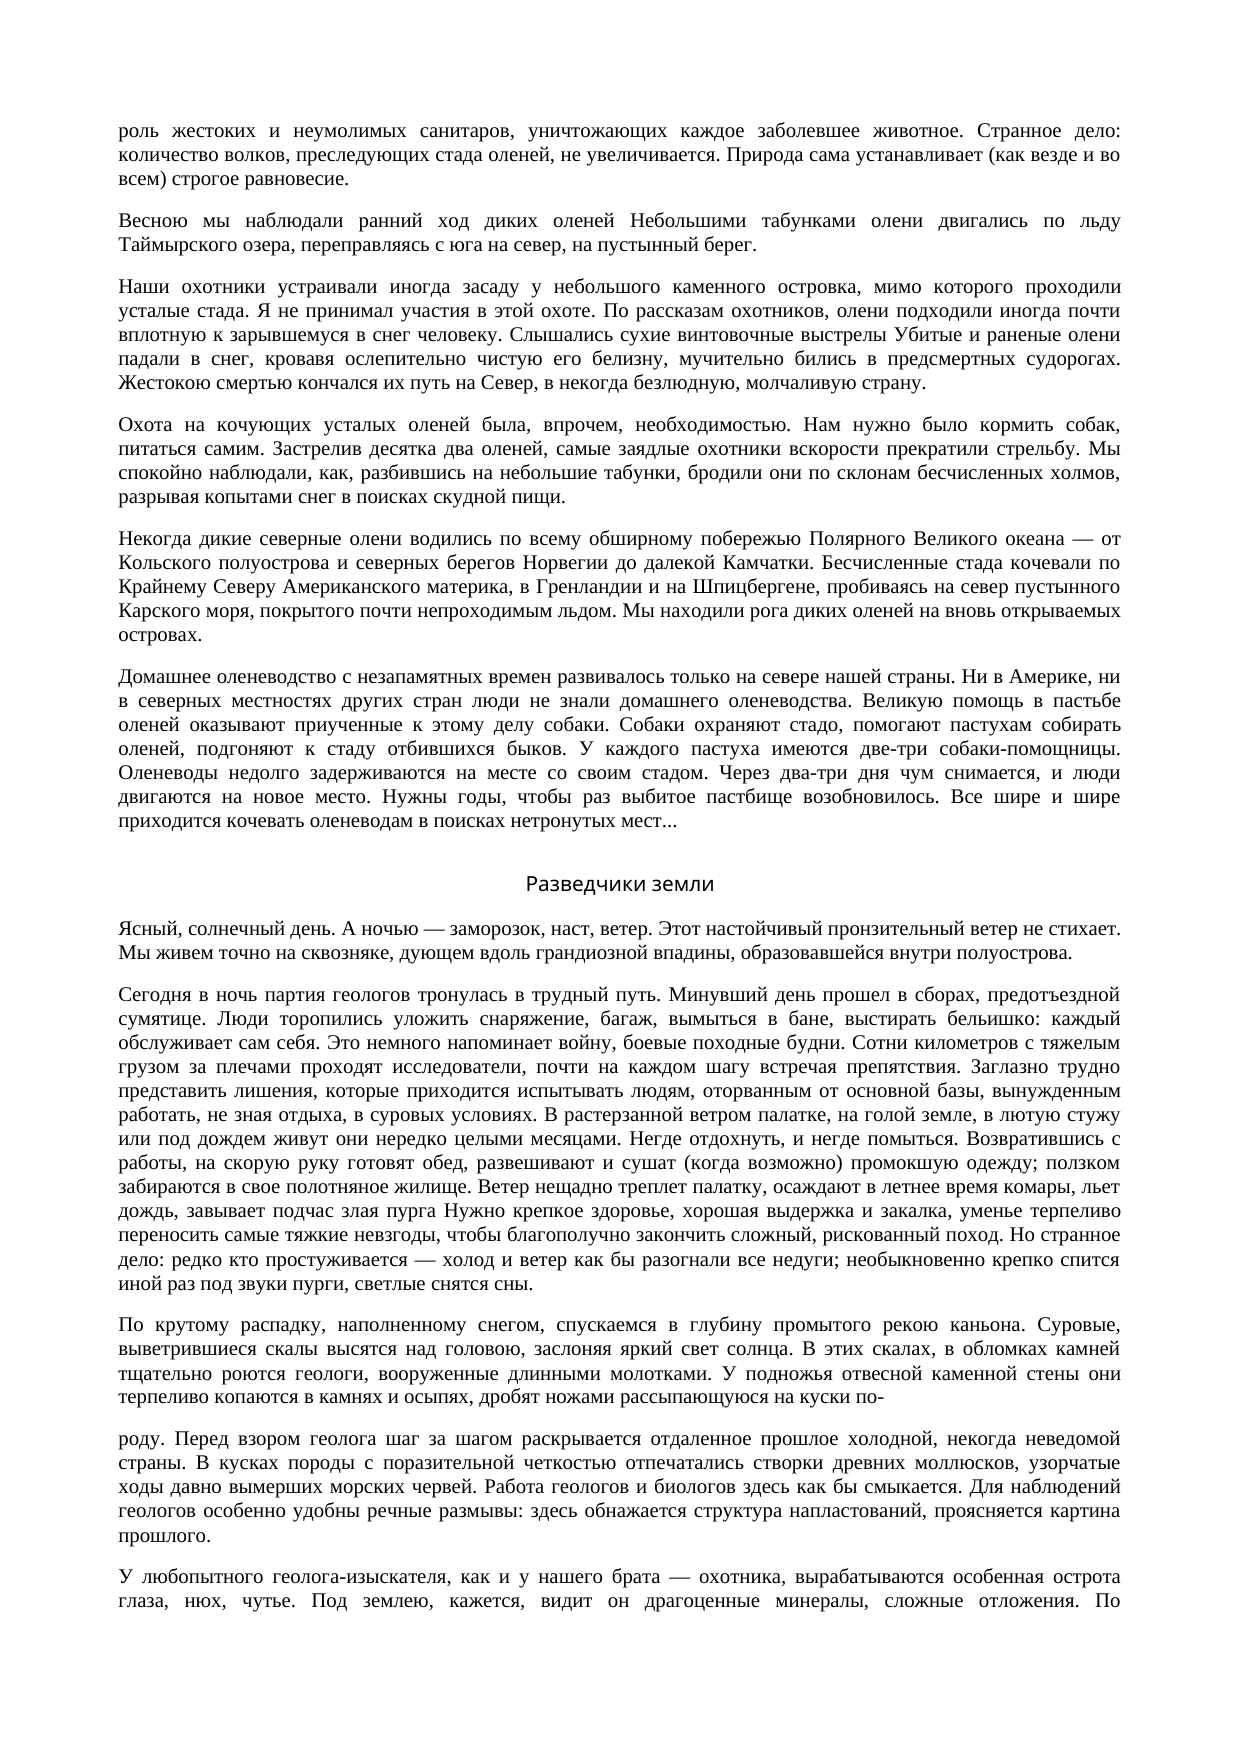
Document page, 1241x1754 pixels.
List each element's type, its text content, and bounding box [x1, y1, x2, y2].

text Домашнее оленеводство с незапамятных времен развивалось только на севере нашей страны. Ни в Америке, ни в северных местностях других стран люди не знали домашнего оленеводства. Великую помощь в пастьбе оленей оказывают приученные к этому делу собаки. Собаки охраняют стадо, помогают пастухам собирать оленей, подгоняют к стаду отбившихся быков. У каждого пастуха имеются две-три собаки-помощницы. Оленеводы недолго задерживаются на месте со своим стадом. Через два-три дня чум снимается, и люди двигаются на новое место. Нужны годы, чтобы раз выбитое пастбище возобновилось. Все шире и шире приходится кочевать оленеводам в поисках нетронутых мест... [118, 664, 1122, 832]
text У любопытного геолога-изыскателя, как и у нашего брата — охотника, вырабатываются особенная острота глаза, нюх, чутье. Под землею, кажется, видит он драгоценные минералы, сложные отложения. По [118, 1564, 1122, 1612]
text По крутому распадку, наполненному снегом, спускаемся в глубину промытого рекою каньона. Суровые, выветрившиеся скалы высятся над головою, заслоняя яркий свет солнца. В этих скалах, в обломках камней тщательно роются геологи, вооруженные длинными молотками. У подножья отвесной каменной стены они терпеливо копаются в камнях и осыпях, дробят ножами рассыпающуюся на куски по- [118, 1312, 1122, 1408]
text роду. Перед взором геолога шаг за шагом раскрывается отдаленное прошлое холодной, некогда неведомой страны. В кусках породы с поразительной четкостью отпечатались створки древних моллюсков, узорчатые ходы давно вымерших морских червей. Работа геологов и биологов здесь как бы смыкается. Для наблюдений геологов особенно удобны речные размывы: здесь обнажается структура напластований, проясняется картина прошлого. [118, 1426, 1122, 1547]
text Весною мы наблюдали ранний ход диких оленей Небольшими табунками олени двигались по льду Таймырского озера, переправляясь с юга на север, на пустынный берег. [118, 208, 1122, 256]
subtitle Разведчики земли [118, 869, 1122, 897]
text роль жестоких и неумолимых санитаров, уничтожающих каждое заболевшее животное. Странное дело: количество волков, преследующих стада оленей, не увеличивается. Природа сама устанавливает (как везде и во всем) строгое равновесие. [118, 118, 1122, 190]
text Сегодня в ночь партия геологов тронулась в трудный путь. Минувший день прошел в сборах, предотъездной сумятице. Люди торопились уложить снаряжение, багаж, вымыться в бане, выстирать бельишко: каждый обслуживает сам себя. Это немного напоминает войну, боевые походные будни. Сотни километров с тяжелым грузом за плечами проходят исследователи, почти на каждом шагу встречая препятствия. Заглазно трудно представить лишения, которые приходится испытывать людям, оторванным от основной базы, вынужденным работать, не зная отдыха, в суровых условиях. В растерзанной ветром палатке, на голой земле, в лютую стужу или под дождем живут они нередко целыми месяцами. Негде отдохнуть, и негде помыться. Возвратившись с работы, на скорую руку готовят обед, развешивают и сушат (когда возможно) промокшую одежду; ползком забираются в свое полотняное жилище. Ветер нещадно треплет палатку, осаждают в летнее время комары, льет дождь, завывает подчас злая пурга Нужно крепкое здоровье, хорошая выдержка и закалка, уменье терпеливо переносить самые тяжкие невзгоды, чтобы благополучно закончить сложный, рискованный поход. Но странное дело: редко кто простуживается — холод и ветер как бы разогнали все недуги; необыкновенно крепко спится иной раз под звуки пурги, светлые снятся сны. [118, 982, 1122, 1294]
text Наши охотники устраивали иногда засаду у небольшого каменного островка, мимо которого проходили усталые стада. Я не принимал участия в этой охоте. По рассказам охотников, олени подходили иногда почти вплотную к зарывшемуся в снег человеку. Слышались сухие винтовочные выстрелы Убитые и раненые олени падали в снег, кровавя ослепительно чистую его белизну, мучительно бились в предсмертных судорогах. Жестокою смертью кончался их путь на Север, в некогда безлюдную, молчаливую страну. [118, 274, 1122, 394]
text Ясный, солнечный день. А ночью — заморозок, наст, ветер. Этот настойчивый пронзительный ветер не стихает. Мы живем точно на сквозняке, дующем вдоль грандиозной впадины, образовавшейся внутри полуострова. [118, 916, 1122, 964]
text Охота на кочующих усталых оленей была, впрочем, необходимостью. Нам нужно было кормить собак, питаться самим. Застрелив десятка два оленей, самые заядлые охотники вскорости прекратили стрельбу. Мы спокойно наблюдали, как, разбившись на небольшие табунки, бродили они по склонам бесчисленных холмов, разрывая копытами снег в поисках скудной пищи. [118, 412, 1122, 508]
text Некогда дикие северные олени водились по всему обширному побережью Полярного Великого океана — от Кольского полуострова и северных берегов Норвегии до далекой Камчатки. Бесчисленные стада кочевали по Крайнему Северу Американского материка, в Гренландии и на Шпицбергене, пробиваясь на север пустынного Карского моря, покрытого почти непроходимым льдом. Мы находили рога диких оленей на вновь открываемых островах. [118, 526, 1122, 646]
